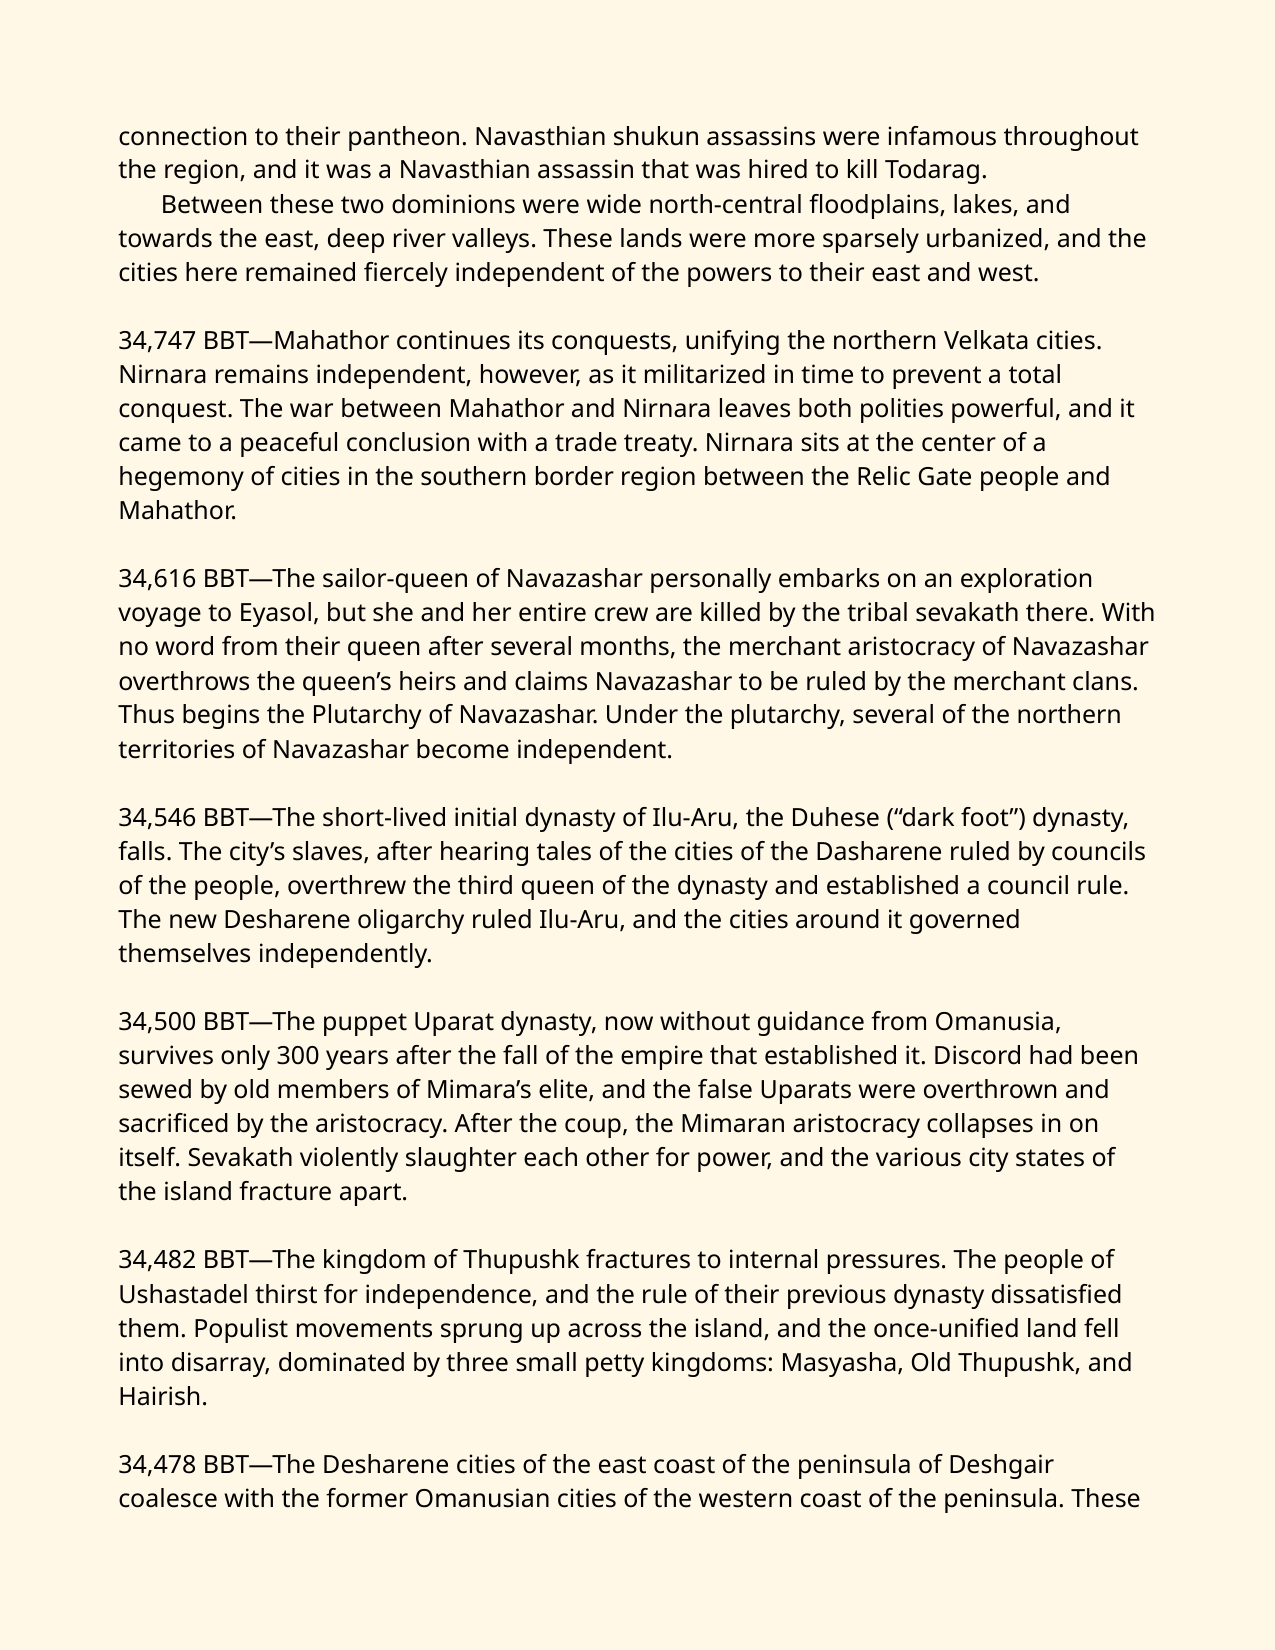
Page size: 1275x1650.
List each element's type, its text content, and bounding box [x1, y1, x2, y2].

text 34,546 BBT—The short-lived initial dynasty of Ilu-Aru, the Duhese (“dark foot”) dynasty, falls. The city’s slaves, after hearing tales of the cities of the Dasharene ruled by councils of the people, overthrew the third queen of the dynasty and established a council rule. The new Desharene oligarchy ruled Ilu-Aru, and the cities around it governed themselves independently. [118, 799, 1157, 970]
text 34,482 BBT—The kingdom of Thupushk fractures to internal pressures. The people of Ushastadel thirst for independence, and the rule of their previous dynasty dissatisfied them. Populist movements sprung up across the island, and the once-unified land fell into disarray, dominated by three small petty kingdoms: Masyasha, Old Thupushk, and Hairish. [118, 1242, 1157, 1412]
text 34,747 BBT—Mahathor continues its conquests, unifying the northern Velkata cities. Nirnara remains independent, however, as it militarized in time to prevent a total conquest. The war between Mahathor and Nirnara leaves both polities powerful, and it came to a peaceful conclusion with a trade treaty. Nirnara sits at the center of a hegemony of cities in the southern border region between the Relic Gate people and Mahathor. [118, 322, 1157, 527]
text connection to their pantheon. Navasthian shukun assassins were infamous throughout the region, and it was a Navasthian assassin that was hired to kill Todarag. [118, 118, 1157, 186]
text 34,500 BBT—The puppet Uparat dynasty, now without guidance from Omanusia, survives only 300 years after the fall of the empire that established it. Discord had been sewed by old members of Mimara’s elite, and the false Uparats were overthrown and sacrificed by the aristocracy. After the coup, the Mimaran aristocracy collapses in on itself. Sevakath violently slaughter each other for power, and the various city states of the island fracture apart. [118, 1004, 1157, 1208]
text 34,478 BBT—The Desharene cities of the east coast of the peninsula of Deshgair coalesce with the former Omanusian cities of the western coast of the peninsula. These [118, 1447, 1157, 1515]
text 34,616 BBT—The sailor-queen of Navazashar personally embarks on an exploration voyage to Eyasol, but she and her entire crew are killed by the tribal sevakath there. With no word from their queen after several months, the merchant aristocracy of Navazashar overthrows the queen’s heirs and claims Navazashar to be ruled by the merchant clans. Thus begins the Plutarchy of Navazashar. Under the plutarchy, several of the northern territories of Navazashar become independent. [118, 561, 1157, 765]
text Between these two dominions were wide north-central floodplains, lakes, and towards the east, deep river valleys. These lands were more sparsely urbanized, and the cities here remained fiercely independent of the powers to their east and west. [118, 186, 1157, 288]
